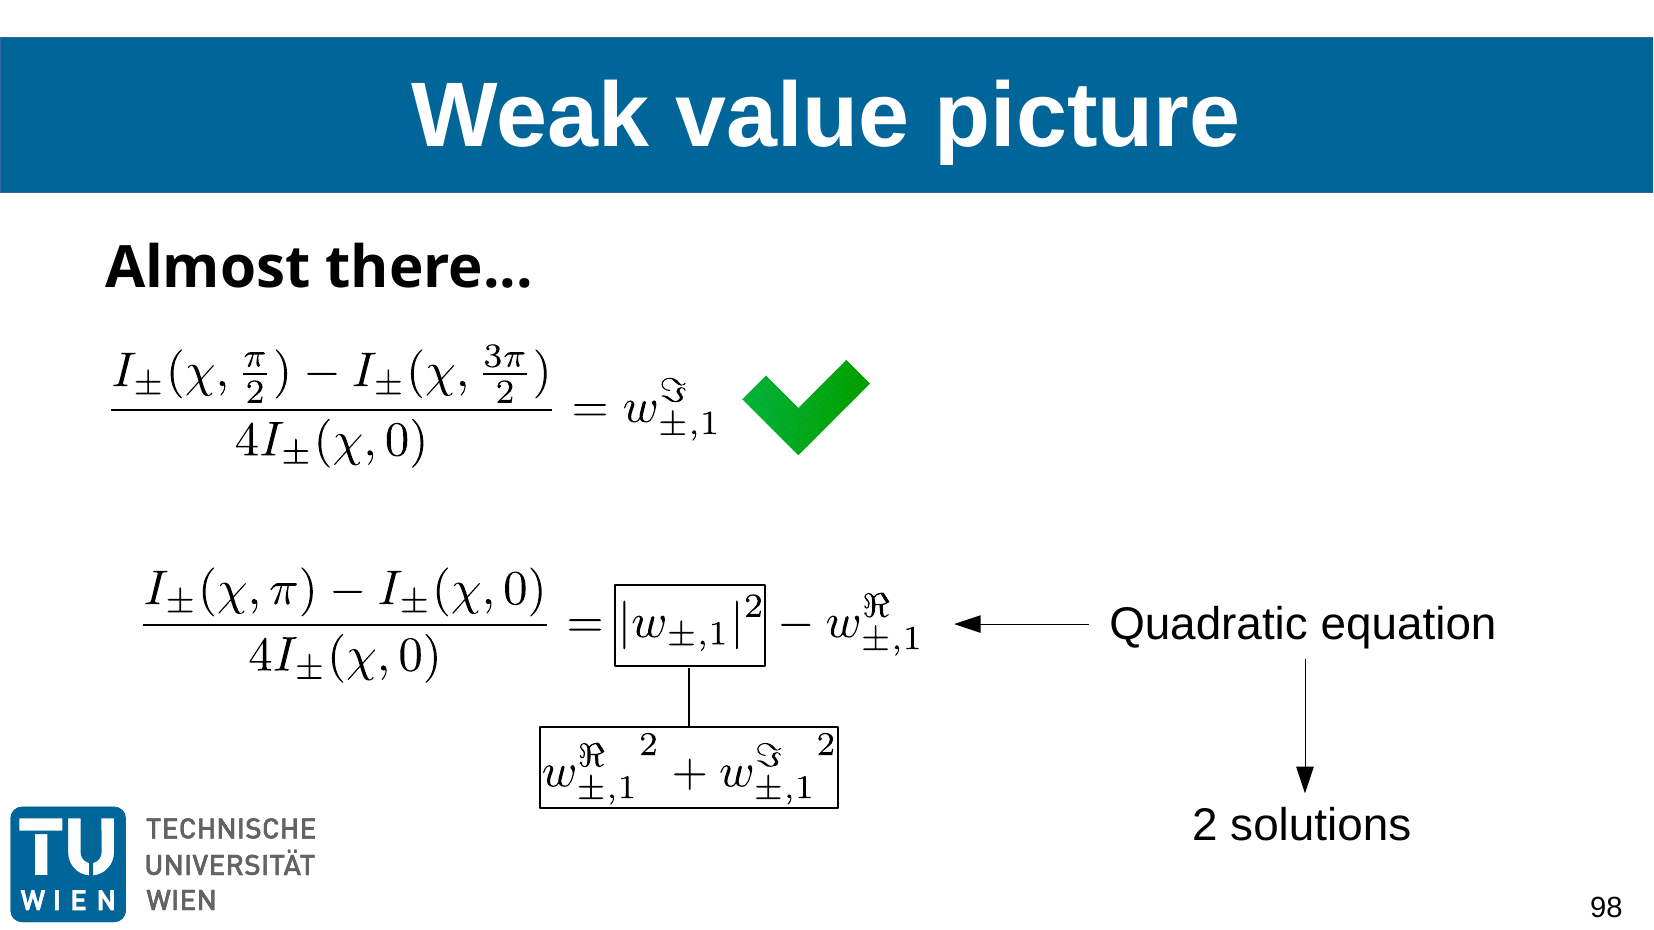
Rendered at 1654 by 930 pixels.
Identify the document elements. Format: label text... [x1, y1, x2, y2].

list Almost there... [105, 225, 1593, 316]
picture [541, 728, 837, 807]
text_box 2 solutions [1177, 791, 1433, 858]
title Weak value picture [0, 37, 1653, 193]
picture [125, 559, 924, 689]
text_box Quadratic equation [1094, 590, 1516, 709]
picture [105, 338, 726, 471]
picture [742, 359, 871, 456]
